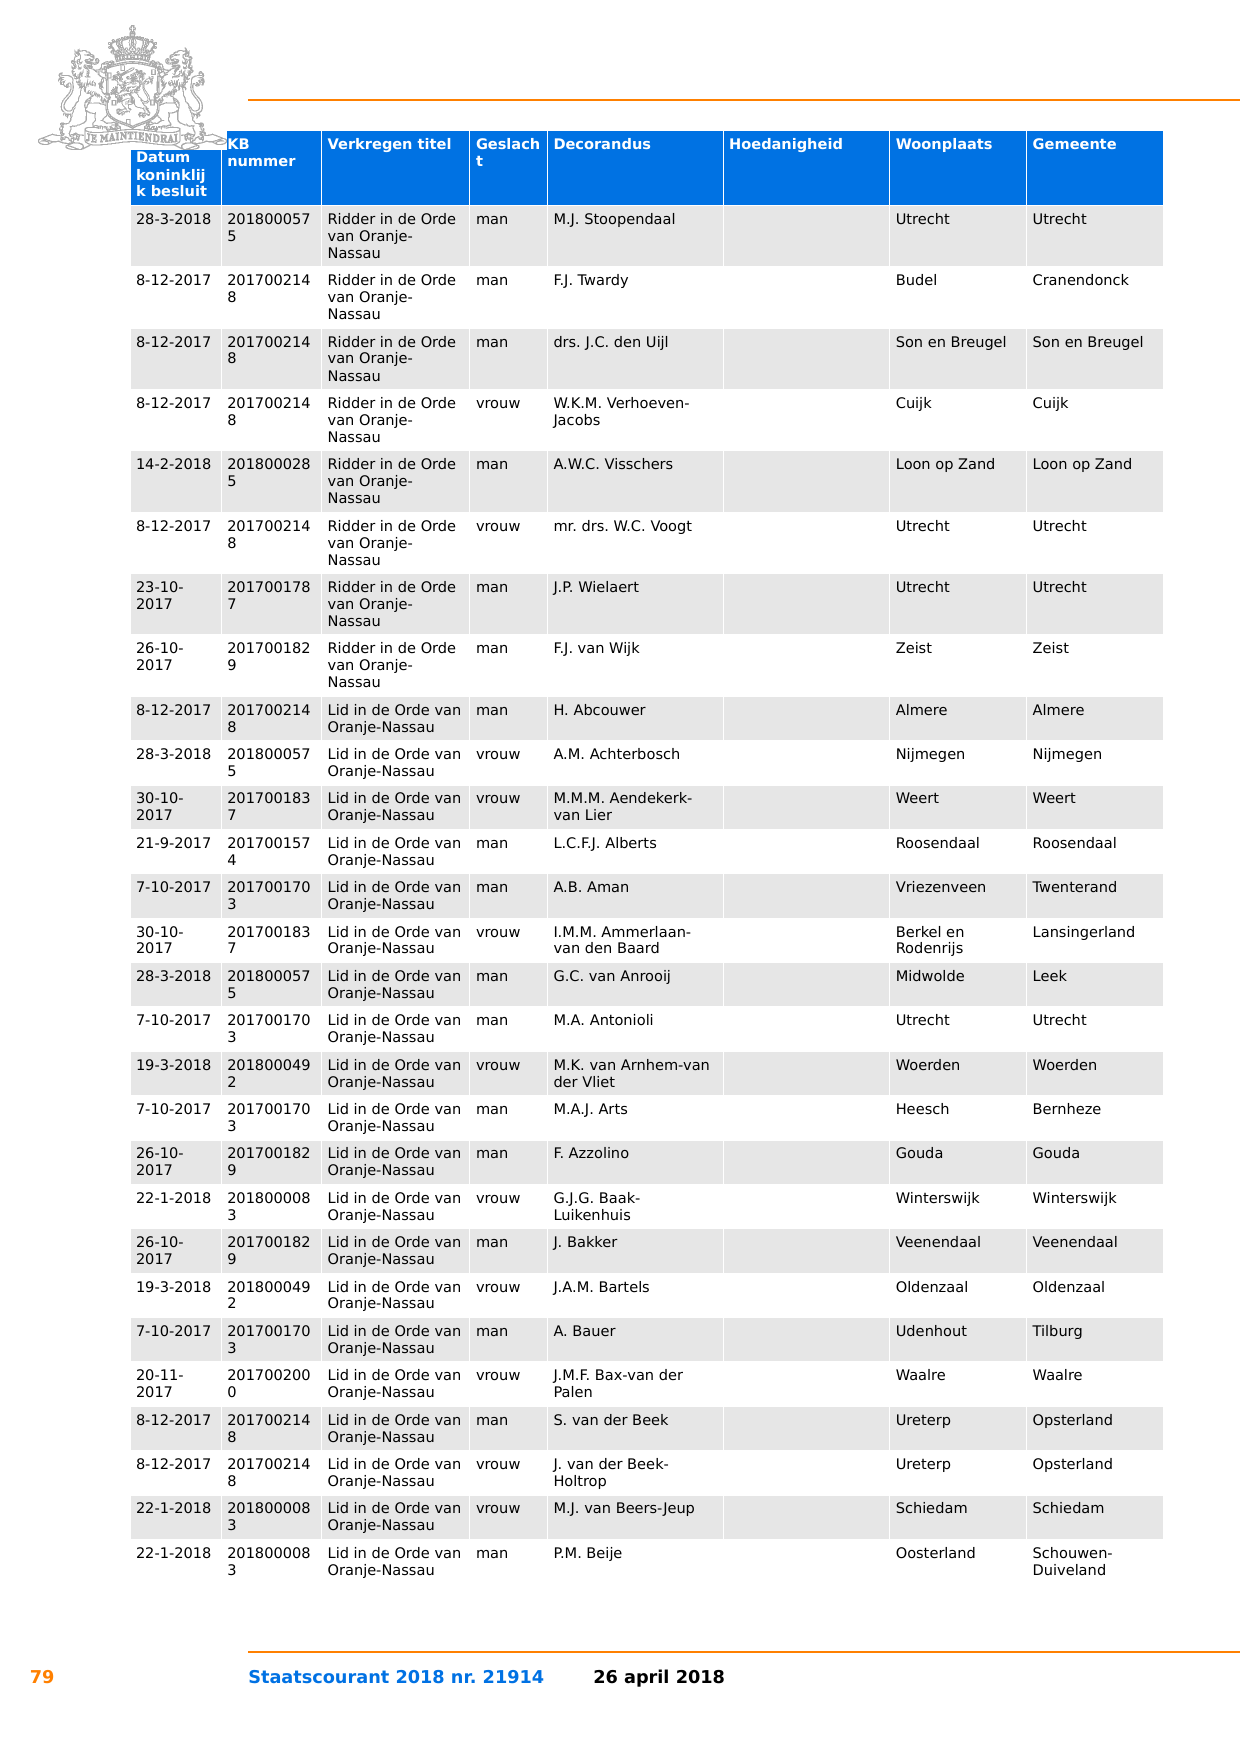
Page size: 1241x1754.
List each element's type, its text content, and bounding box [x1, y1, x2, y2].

table_cell Waalre [1027, 1363, 1163, 1406]
table_cell 2017001829 [222, 1229, 321, 1273]
table_cell Lid in de Orde van Oranje-Nassau [322, 1540, 469, 1583]
table_cell Opsterland [1027, 1407, 1163, 1450]
table_header Woonplaats [890, 131, 1026, 205]
table_cell Ureterp [890, 1451, 1026, 1494]
table_cell Utrecht [1027, 1008, 1163, 1051]
table_cell 2017001574 [222, 830, 321, 873]
table_cell Udenhout [890, 1318, 1026, 1361]
table_cell man [470, 268, 547, 328]
table_cell [724, 1274, 889, 1317]
table_cell man [470, 1540, 547, 1583]
table_cell Lid in de Orde van Oranje-Nassau [322, 697, 469, 740]
table_cell [724, 741, 889, 784]
table_cell man [470, 329, 547, 389]
table_cell F.J. van Wijk [548, 636, 723, 696]
table_cell Schiedam [1027, 1496, 1163, 1539]
table_cell 30-10-2017 [131, 919, 221, 962]
table_header Datum koninklijk besluit [131, 150, 221, 205]
table_cell [724, 1407, 889, 1450]
table_cell Utrecht [890, 574, 1026, 634]
table_cell [724, 574, 889, 634]
table_cell 2017002148 [222, 1451, 321, 1494]
table_cell [724, 1052, 889, 1095]
table_cell 8-12-2017 [131, 697, 221, 740]
table_cell mr. drs. W.C. Voogt [548, 513, 723, 573]
table_cell Ridder in de Orde van Oranje-Nassau [322, 268, 469, 328]
table_cell [724, 1141, 889, 1184]
table_cell 21-9-2017 [131, 830, 221, 873]
table_cell J.A.M. Bartels [548, 1274, 723, 1317]
table_cell J.M.F. Bax-van der Palen [548, 1363, 723, 1406]
table_cell man [470, 636, 547, 696]
table_header Hoedanigheid [724, 131, 889, 205]
table_cell 8-12-2017 [131, 329, 221, 389]
table_cell 19-3-2018 [131, 1274, 221, 1317]
table_cell [724, 1008, 889, 1051]
table_cell M.A. Antonioli [548, 1008, 723, 1051]
table_cell Ridder in de Orde van Oranje-Nassau [322, 329, 469, 389]
table_cell Zeist [1027, 636, 1163, 696]
table_cell Lid in de Orde van Oranje-Nassau [322, 874, 469, 918]
table_cell Oldenzaal [890, 1274, 1026, 1317]
table_cell vrouw [470, 741, 547, 784]
table_cell Oosterland [890, 1540, 1026, 1583]
table_cell H. Abcouwer [548, 697, 723, 740]
table_cell M.K. van Arnhem-van der Vliet [548, 1052, 723, 1095]
table_cell Woerden [1027, 1052, 1163, 1095]
table_cell Lid in de Orde van Oranje-Nassau [322, 919, 469, 962]
table_cell man [470, 1229, 547, 1273]
table_cell 2017001837 [222, 786, 321, 829]
table_cell [724, 1363, 889, 1406]
table_cell L.C.F.J. Alberts [548, 830, 723, 873]
table_cell Oldenzaal [1027, 1274, 1163, 1317]
table_cell 2017002148 [222, 390, 321, 450]
table_header Geslacht [470, 131, 547, 205]
table_cell 2018000492 [222, 1052, 321, 1095]
table_cell Lid in de Orde van Oranje-Nassau [322, 1451, 469, 1494]
table_cell [724, 390, 889, 450]
table_cell Vriezenveen [890, 874, 1026, 918]
table_cell [724, 329, 889, 389]
table_cell 2017002148 [222, 697, 321, 740]
table_cell 2018000285 [222, 451, 321, 512]
table_cell Utrecht [890, 1008, 1026, 1051]
table_cell 26-10-2017 [131, 1229, 221, 1273]
table_cell Utrecht [1027, 206, 1163, 266]
table_cell [724, 830, 889, 873]
table_cell 2018000083 [222, 1496, 321, 1539]
table_cell Ridder in de Orde van Oranje-Nassau [322, 574, 469, 634]
table_cell Weert [890, 786, 1026, 829]
table_cell W.K.M. Verhoeven-Jacobs [548, 390, 723, 450]
table_header Decorandus [548, 131, 723, 205]
table_cell [724, 206, 889, 266]
table_cell 2017001829 [222, 636, 321, 696]
table_cell 2017002000 [222, 1363, 321, 1406]
table_cell 2017001703 [222, 874, 321, 918]
table_cell 7-10-2017 [131, 1096, 221, 1139]
table_cell M.M.M. Aendekerk-van Lier [548, 786, 723, 829]
table_cell Berkel en Rodenrijs [890, 919, 1026, 962]
table_cell [724, 1096, 889, 1139]
table_cell 2018000083 [222, 1185, 321, 1228]
table_cell man [470, 1008, 547, 1051]
table_cell Lid in de Orde van Oranje-Nassau [322, 1318, 469, 1361]
table_cell Schiedam [890, 1496, 1026, 1539]
table_cell 2017002148 [222, 1407, 321, 1450]
table_cell Ridder in de Orde van Oranje-Nassau [322, 206, 469, 266]
table_cell [724, 1229, 889, 1273]
table_cell Almere [890, 697, 1026, 740]
table_cell man [470, 574, 547, 634]
table_cell man [470, 830, 547, 873]
table_cell 2017001787 [222, 574, 321, 634]
table_cell 2018000492 [222, 1274, 321, 1317]
table_cell [724, 919, 889, 962]
table_cell Lansingerland [1027, 919, 1163, 962]
table_cell 2018000083 [222, 1540, 321, 1583]
table_header Gemeente [1027, 131, 1163, 205]
table_cell Twenterand [1027, 874, 1163, 918]
table_cell Ridder in de Orde van Oranje-Nassau [322, 390, 469, 450]
table_cell [724, 874, 889, 918]
table_cell vrouw [470, 1274, 547, 1317]
table_cell [724, 513, 889, 573]
table_cell S. van der Beek [548, 1407, 723, 1450]
table_cell Utrecht [1027, 513, 1163, 573]
table_cell G.J.G. Baak-Luikenhuis [548, 1185, 723, 1228]
table_cell man [470, 1096, 547, 1139]
table_cell 26-10-2017 [131, 636, 221, 696]
table_cell man [470, 1141, 547, 1184]
table_cell A. Bauer [548, 1318, 723, 1361]
table_cell [724, 1496, 889, 1539]
table_cell 22-1-2018 [131, 1185, 221, 1228]
table_cell Lid in de Orde van Oranje-Nassau [322, 1407, 469, 1450]
table_cell J.P. Wielaert [548, 574, 723, 634]
table_cell J. van der Beek-Holtrop [548, 1451, 723, 1494]
table_cell Lid in de Orde van Oranje-Nassau [322, 1096, 469, 1139]
table_cell Waalre [890, 1363, 1026, 1406]
table_cell 2017001703 [222, 1318, 321, 1361]
table_cell 2017001703 [222, 1008, 321, 1051]
table_cell man [470, 697, 547, 740]
table_cell 26-10-2017 [131, 1141, 221, 1184]
table_cell M.A.J. Arts [548, 1096, 723, 1139]
table_cell vrouw [470, 1451, 547, 1494]
table_cell Winterswijk [1027, 1185, 1163, 1228]
table_cell man [470, 1318, 547, 1361]
table_cell 2018000575 [222, 206, 321, 266]
table_cell vrouw [470, 390, 547, 450]
table_cell Lid in de Orde van Oranje-Nassau [322, 1363, 469, 1406]
table_cell Budel [890, 268, 1026, 328]
table_cell [724, 1451, 889, 1494]
table_cell Weert [1027, 786, 1163, 829]
table_cell man [470, 451, 547, 512]
table_cell Cuijk [1027, 390, 1163, 450]
table_cell Zeist [890, 636, 1026, 696]
table_cell Ridder in de Orde van Oranje-Nassau [322, 636, 469, 696]
table_cell Nijmegen [1027, 741, 1163, 784]
table_cell [724, 1318, 889, 1361]
table_cell A.B. Aman [548, 874, 723, 918]
table_cell [724, 1540, 889, 1583]
table_header KB nummer [222, 131, 321, 205]
table_cell Cuijk [890, 390, 1026, 450]
table_cell 8-12-2017 [131, 1451, 221, 1494]
table_cell Nijmegen [890, 741, 1026, 784]
table_cell Lid in de Orde van Oranje-Nassau [322, 1274, 469, 1317]
table_cell 8-12-2017 [131, 268, 221, 328]
table_header Verkregen titel [322, 131, 469, 205]
table_cell Son en Breugel [1027, 329, 1163, 389]
table_cell 28-3-2018 [131, 206, 221, 266]
table_cell Lid in de Orde van Oranje-Nassau [322, 1052, 469, 1095]
table_cell Loon op Zand [890, 451, 1026, 512]
table_cell vrouw [470, 919, 547, 962]
table_cell 22-1-2018 [131, 1540, 221, 1583]
table_cell Ureterp [890, 1407, 1026, 1450]
table_cell 7-10-2017 [131, 1008, 221, 1051]
table_cell Veenendaal [890, 1229, 1026, 1273]
table_cell Winterswijk [890, 1185, 1026, 1228]
table_cell Woerden [890, 1052, 1026, 1095]
table_cell 2017001703 [222, 1096, 321, 1139]
table_cell vrouw [470, 786, 547, 829]
table_cell Ridder in de Orde van Oranje-Nassau [322, 513, 469, 573]
table_cell 2017001837 [222, 919, 321, 962]
table_cell Lid in de Orde van Oranje-Nassau [322, 1008, 469, 1051]
table_cell Lid in de Orde van Oranje-Nassau [322, 963, 469, 1006]
table_cell Son en Breugel [890, 329, 1026, 389]
table_cell Lid in de Orde van Oranje-Nassau [322, 1229, 469, 1273]
table_cell I.M.M. Ammerlaan-van den Baard [548, 919, 723, 962]
table_cell [724, 451, 889, 512]
table_cell 23-10-2017 [131, 574, 221, 634]
table_cell Lid in de Orde van Oranje-Nassau [322, 786, 469, 829]
table_cell 8-12-2017 [131, 390, 221, 450]
table_cell Loon op Zand [1027, 451, 1163, 512]
table_cell 2018000575 [222, 741, 321, 784]
table_cell F.J. Twardy [548, 268, 723, 328]
table_cell 20-11-2017 [131, 1363, 221, 1406]
table_cell Utrecht [890, 206, 1026, 266]
table_cell 2018000575 [222, 963, 321, 1006]
table_cell Bernheze [1027, 1096, 1163, 1139]
table_cell Utrecht [1027, 574, 1163, 634]
table_cell 7-10-2017 [131, 874, 221, 918]
table_cell Schouwen-Duiveland [1027, 1540, 1163, 1583]
table_cell 22-1-2018 [131, 1496, 221, 1539]
table_cell P.M. Beije [548, 1540, 723, 1583]
table_cell A.M. Achterbosch [548, 741, 723, 784]
table_cell man [470, 1407, 547, 1450]
table_cell [724, 268, 889, 328]
table_cell man [470, 963, 547, 1006]
table_cell Lid in de Orde van Oranje-Nassau [322, 741, 469, 784]
table_cell J. Bakker [548, 1229, 723, 1273]
table_cell Lid in de Orde van Oranje-Nassau [322, 1185, 469, 1228]
table_cell 2017002148 [222, 513, 321, 573]
table_cell 28-3-2018 [131, 963, 221, 1006]
table_cell drs. J.C. den Uijl [548, 329, 723, 389]
table_cell Roosendaal [1027, 830, 1163, 873]
table_cell G.C. van Anrooij [548, 963, 723, 1006]
table_cell [724, 786, 889, 829]
table_cell vrouw [470, 1185, 547, 1228]
table_cell 2017002148 [222, 329, 321, 389]
table_cell Cranendonck [1027, 268, 1163, 328]
table_cell Lid in de Orde van Oranje-Nassau [322, 1141, 469, 1184]
table_cell vrouw [470, 1496, 547, 1539]
table_cell man [470, 874, 547, 918]
table_cell 2017001829 [222, 1141, 321, 1184]
table_cell 8-12-2017 [131, 513, 221, 573]
table_cell Tilburg [1027, 1318, 1163, 1361]
table_cell vrouw [470, 513, 547, 573]
table_cell 7-10-2017 [131, 1318, 221, 1361]
table_cell Almere [1027, 697, 1163, 740]
table_cell Ridder in de Orde van Oranje-Nassau [322, 451, 469, 512]
table_cell Lid in de Orde van Oranje-Nassau [322, 830, 469, 873]
table_cell 19-3-2018 [131, 1052, 221, 1095]
table_cell [724, 697, 889, 740]
table_cell 8-12-2017 [131, 1407, 221, 1450]
table_cell Opsterland [1027, 1451, 1163, 1494]
table_cell Veenendaal [1027, 1229, 1163, 1273]
table_cell vrouw [470, 1052, 547, 1095]
table_cell man [470, 206, 547, 266]
table_cell [724, 636, 889, 696]
table_cell Heesch [890, 1096, 1026, 1139]
table_cell 28-3-2018 [131, 741, 221, 784]
table_cell [724, 963, 889, 1006]
table_cell vrouw [470, 1363, 547, 1406]
table_cell A.W.C. Visschers [548, 451, 723, 512]
table_cell Leek [1027, 963, 1163, 1006]
table_cell 30-10-2017 [131, 786, 221, 829]
table_cell M.J. van Beers-Jeup [548, 1496, 723, 1539]
table_cell F. Azzolino [548, 1141, 723, 1184]
table_cell Lid in de Orde van Oranje-Nassau [322, 1496, 469, 1539]
table_cell [724, 1185, 889, 1228]
table_cell 2017002148 [222, 268, 321, 328]
table_cell M.J. Stoopendaal [548, 206, 723, 266]
picture [38, 25, 227, 150]
table_cell Gouda [890, 1141, 1026, 1184]
table_cell Midwolde [890, 963, 1026, 1006]
table_cell Utrecht [890, 513, 1026, 573]
table_cell 14-2-2018 [131, 451, 221, 512]
table_cell Roosendaal [890, 830, 1026, 873]
table_cell Gouda [1027, 1141, 1163, 1184]
